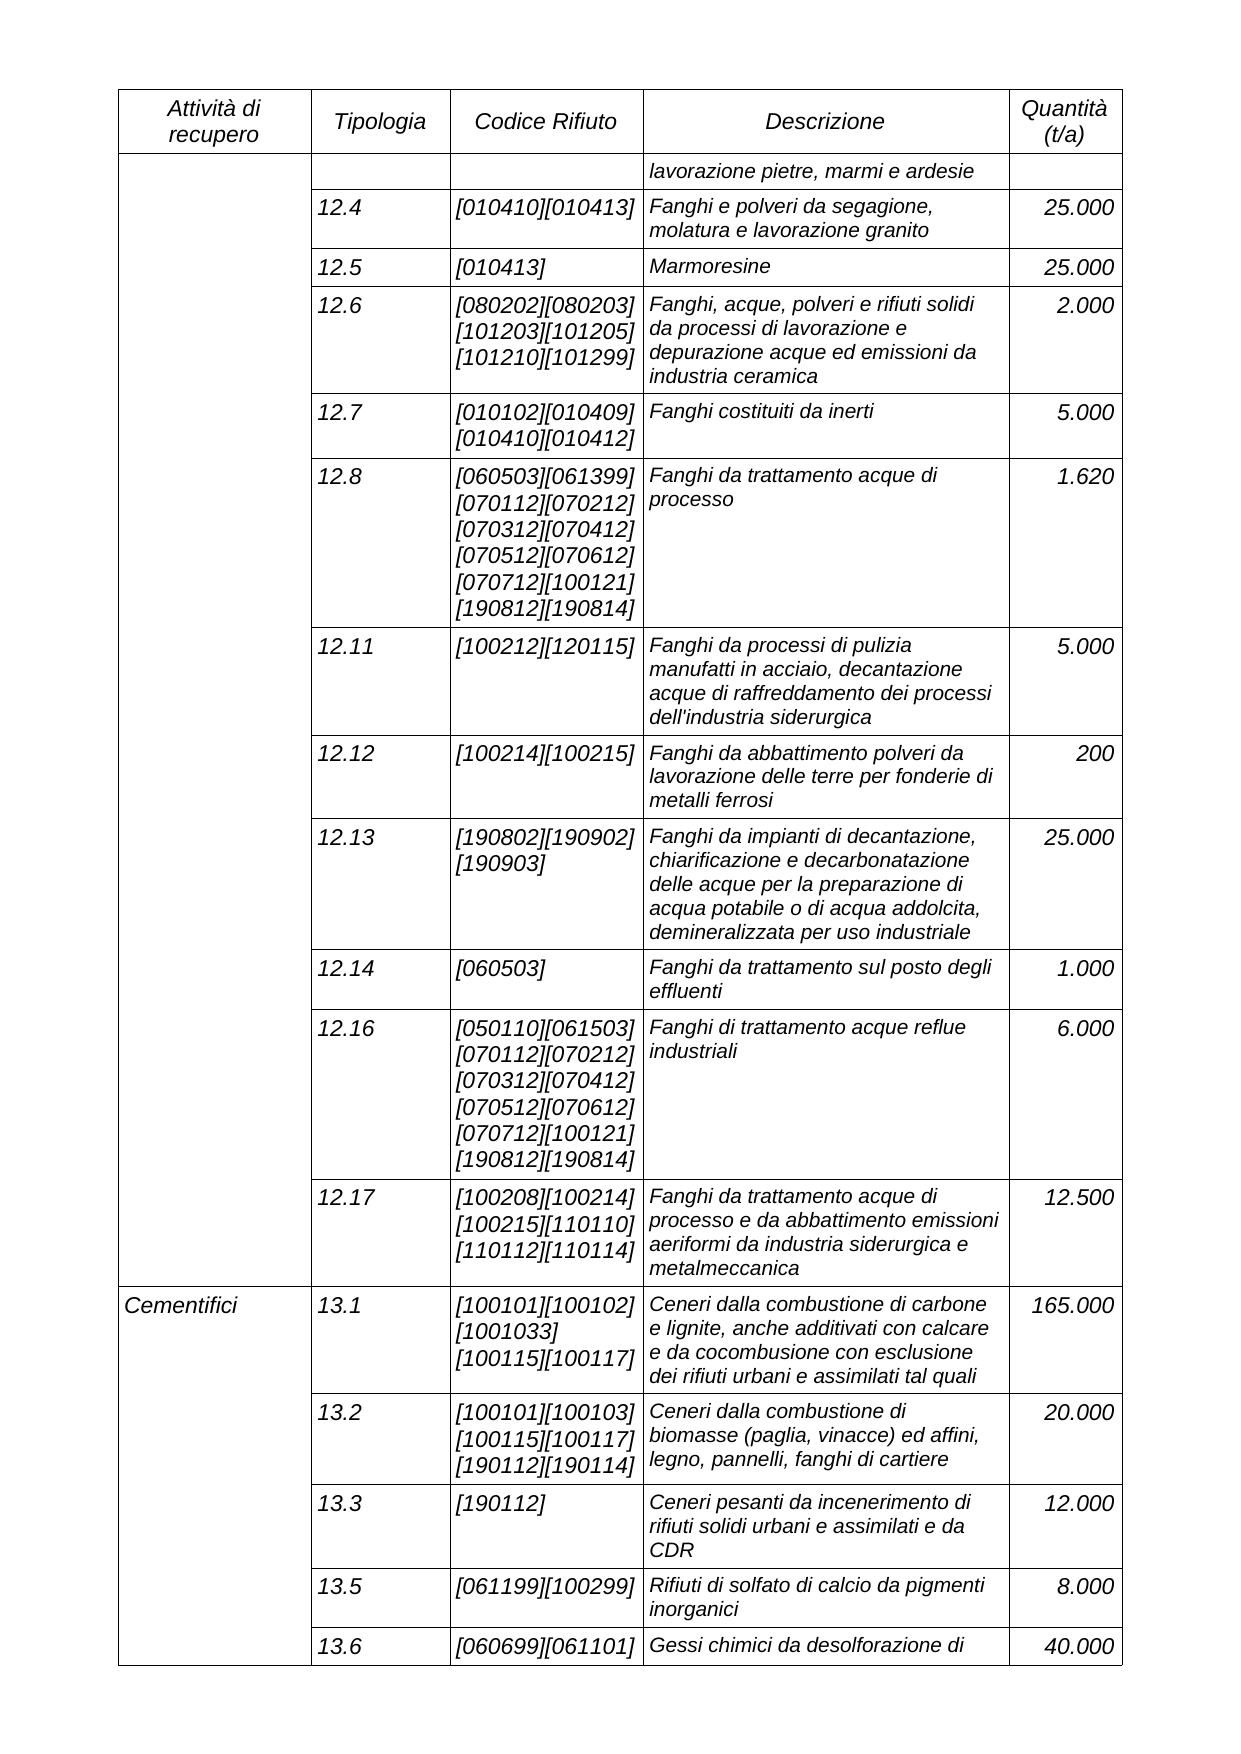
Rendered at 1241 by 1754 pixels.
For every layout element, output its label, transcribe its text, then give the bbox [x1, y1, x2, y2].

table_cell [010102][010409][010410][010412] [451, 394, 643, 457]
table_cell 13.1 [312, 1287, 450, 1393]
table_cell 12.7 [312, 394, 450, 457]
table_cell 1.620 [1010, 459, 1122, 627]
table_cell [190802][190902][190903] [451, 819, 643, 949]
table_cell Fanghi da trattamento acque di processo e da abbattimento emissioni aeriformi da industria siderurgica e metalmeccanica [644, 1180, 1009, 1286]
table_cell 12.14 [312, 950, 450, 1009]
table_cell Marmoresine [644, 249, 1009, 286]
table_cell Fanghi e polveri da segagione, molatura e lavorazione granito [644, 190, 1009, 248]
table_cell 40.000 [1010, 1628, 1122, 1665]
table_cell Fanghi costituiti da inerti [644, 394, 1009, 457]
table_cell 20.000 [1010, 1394, 1122, 1484]
table_cell Fanghi di trattamento acque reflue industriali [644, 1010, 1009, 1178]
table_cell 2.000 [1010, 287, 1122, 393]
table_cell [060699][061101] [451, 1628, 643, 1665]
table_cell Fanghi da trattamento sul posto degli effluenti [644, 950, 1009, 1009]
table_cell [060503] [451, 950, 643, 1009]
table_cell [190112] [451, 1485, 643, 1567]
table_cell 12.8 [312, 459, 450, 627]
table_cell Rifiuti di solfato di calcio da pigmenti inorganici [644, 1569, 1009, 1627]
table_cell 25.000 [1010, 819, 1122, 949]
table_cell [1010, 154, 1122, 188]
table_cell 6.000 [1010, 1010, 1122, 1178]
table_header Attività di recupero [119, 90, 311, 153]
table_cell Fanghi da impianti di decantazione, chiarificazione e decarbonatazione delle acque per la preparazione di acqua potabile o di acqua addolcita, demineralizzata per uso industriale [644, 819, 1009, 949]
table_header Tipologia [312, 90, 450, 153]
table_header Codice Rifiuto [451, 90, 643, 153]
table_cell 12.000 [1010, 1485, 1122, 1567]
table_cell 13.6 [312, 1628, 450, 1665]
table_cell 5.000 [1010, 628, 1122, 734]
table_cell [451, 154, 643, 188]
table_cell Ceneri pesanti da incenerimento di rifiuti solidi urbani e assimilati e da CDR [644, 1485, 1009, 1567]
table_cell [080202][080203][101203][101205][101210][101299] [451, 287, 643, 393]
table_cell 13.5 [312, 1569, 450, 1627]
table_cell 12.12 [312, 736, 450, 818]
table_cell [100212][120115] [451, 628, 643, 734]
table_cell Fanghi da processi di pulizia manufatti in acciaio, decantazione acque di raffreddamento dei processi dell'industria siderurgica [644, 628, 1009, 734]
table_cell 200 [1010, 736, 1122, 818]
table_cell Ceneri dalla combustione di biomasse (paglia, vinacce) ed affini, legno, pannelli, fanghi di cartiere [644, 1394, 1009, 1484]
table_cell Fanghi da trattamento acque di processo [644, 459, 1009, 627]
table_header Quantità (t/a) [1010, 90, 1122, 153]
table_cell 12.11 [312, 628, 450, 734]
table_cell 1.000 [1010, 950, 1122, 1009]
table_cell 12.16 [312, 1010, 450, 1178]
table_cell [100101][100103][100115][100117][190112][190114] [451, 1394, 643, 1484]
table_cell 12.6 [312, 287, 450, 393]
table_cell 13.3 [312, 1485, 450, 1567]
table_cell 12.5 [312, 249, 450, 286]
table_cell [060503][061399][070112][070212][070312][070412][070512][070612][070712][100121][190812][190814] [451, 459, 643, 627]
table_cell Cementifici [119, 1287, 311, 1665]
table_cell Fanghi da abbattimento polveri da lavorazione delle terre per fonderie di metalli ferrosi [644, 736, 1009, 818]
table_cell 12.500 [1010, 1180, 1122, 1286]
table_cell Gessi chimici da desolforazione di [644, 1628, 1009, 1665]
table_cell Fanghi, acque, polveri e rifiuti solidi da processi di lavorazione e depurazione acque ed emissioni da industria ceramica [644, 287, 1009, 393]
table_cell [100101][100102][1001033][100115][100117] [451, 1287, 643, 1393]
table_header Descrizione [644, 90, 1009, 153]
table_cell 25.000 [1010, 249, 1122, 286]
table_cell [010410][010413] [451, 190, 643, 248]
table_cell 12.17 [312, 1180, 450, 1286]
table_cell 25.000 [1010, 190, 1122, 248]
table_cell [100208][100214][100215][110110][110112][110114] [451, 1180, 643, 1286]
table_cell 12.4 [312, 190, 450, 248]
table_cell 8.000 [1010, 1569, 1122, 1627]
table_cell [119, 154, 311, 1286]
table_cell 12.13 [312, 819, 450, 949]
table_cell 165.000 [1010, 1287, 1122, 1393]
table_cell [100214][100215] [451, 736, 643, 818]
table_cell lavorazione pietre, marmi e ardesie [644, 154, 1009, 188]
table_cell [312, 154, 450, 188]
table_cell [050110][061503][070112][070212][070312][070412][070512][070612][070712][100121][190812][190814] [451, 1010, 643, 1178]
table_cell 5.000 [1010, 394, 1122, 457]
table_cell [061199][100299] [451, 1569, 643, 1627]
table_cell [010413] [451, 249, 643, 286]
table_cell 13.2 [312, 1394, 450, 1484]
table_cell Ceneri dalla combustione di carbone e lignite, anche additivati con calcare e da cocombusione con esclusione dei rifiuti urbani e assimilati tal quali [644, 1287, 1009, 1393]
